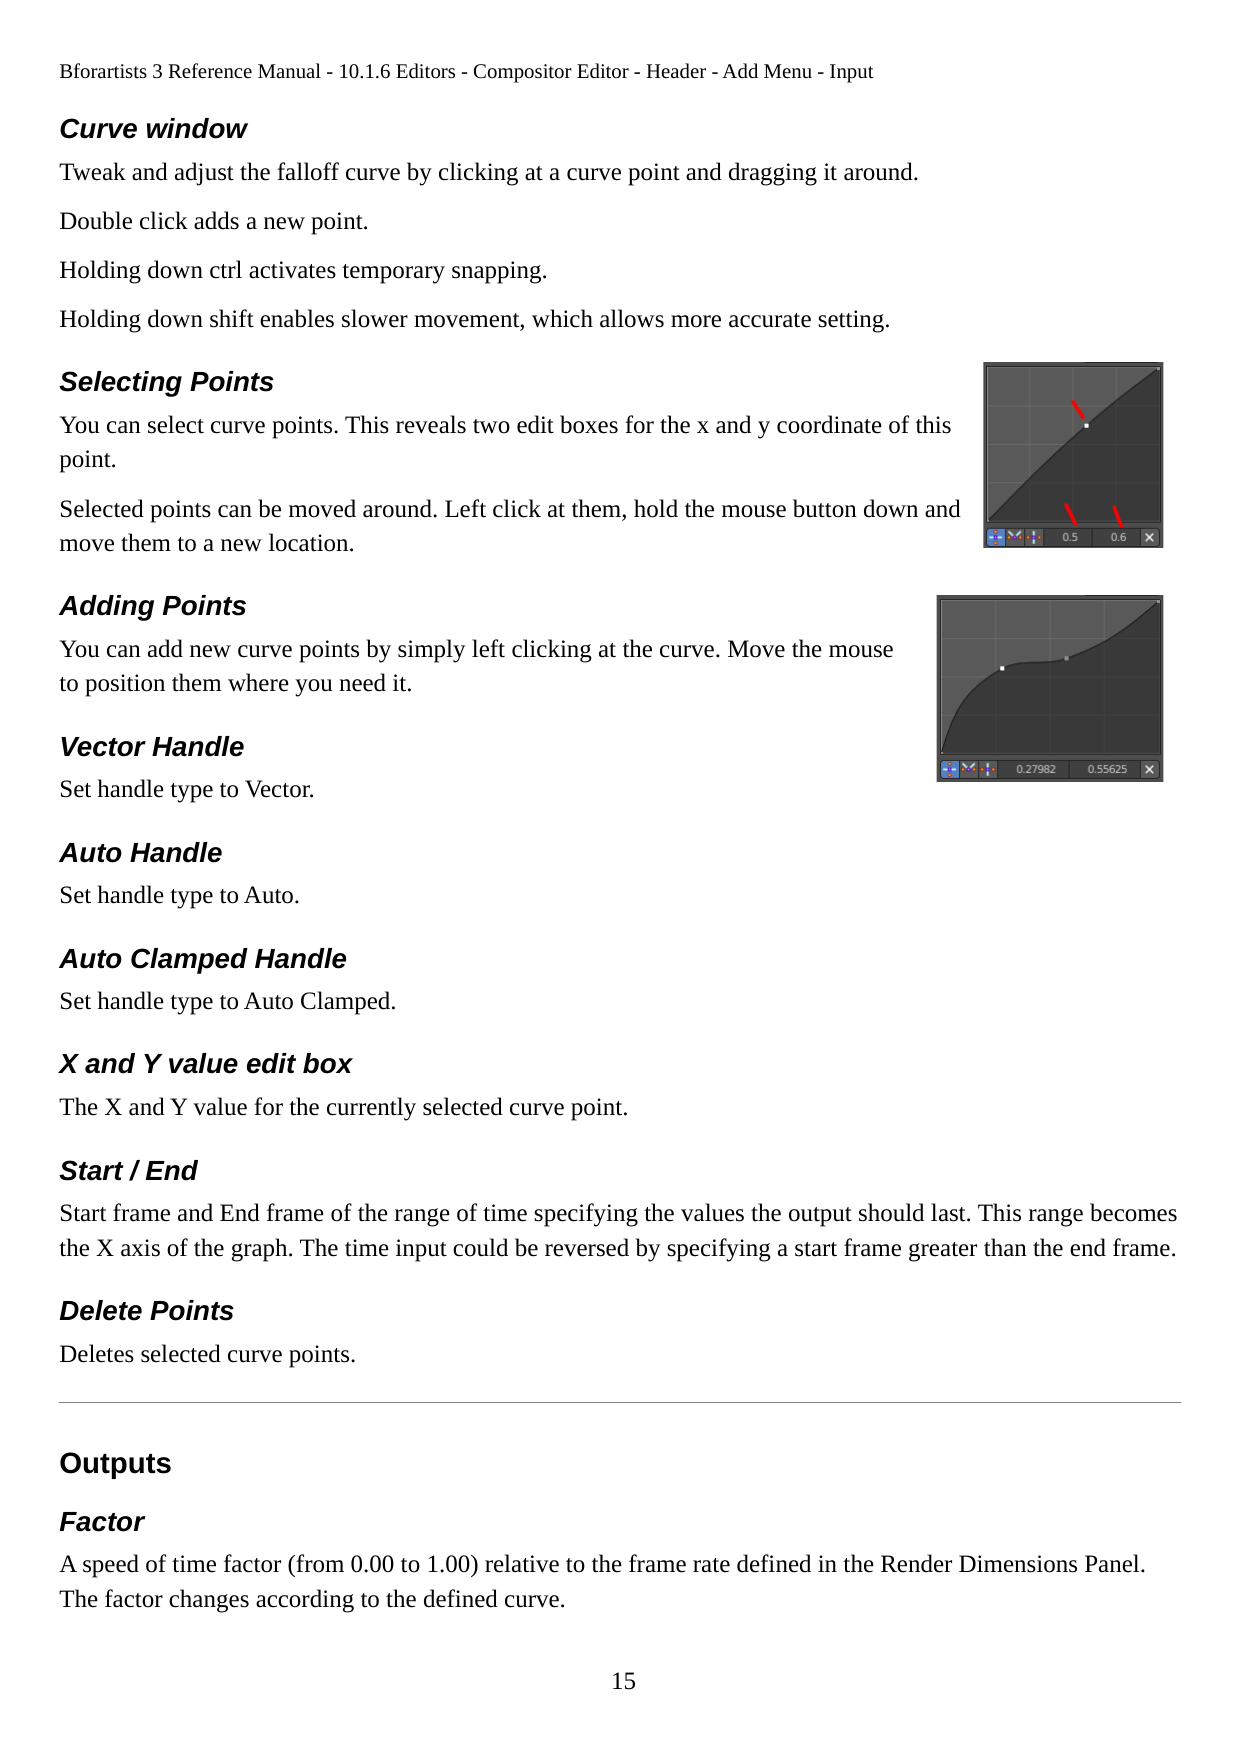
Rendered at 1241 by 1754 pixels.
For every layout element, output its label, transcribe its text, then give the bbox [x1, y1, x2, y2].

subtitle Selecting Points [59, 366, 983, 398]
text A speed of time factor (from 0.00 to 1.00) relative to the frame rate defined in the Render Dimensions Panel. The factor changes according to the defined curve. [59, 1549, 1181, 1613]
picture [936, 595, 1164, 782]
text Deletes selected curve points. [59, 1339, 1181, 1367]
text Set handle type to Vector. [59, 774, 1181, 803]
text Set handle type to Auto. [59, 880, 1181, 909]
subtitle Delete Points [59, 1294, 1181, 1326]
text Holding down ctrl activates temporary snapping. [59, 255, 1181, 284]
text You can add new curve points by simply left clicking at the curve. Move the mouse to position them where you need it. [59, 634, 936, 697]
subtitle Vector Handle [59, 730, 936, 762]
text Selected points can be moved around. Left click at them, hold the mouse button down and move them to a new location. [59, 494, 1181, 557]
subtitle Outputs [59, 1446, 1181, 1480]
subtitle Factor [59, 1505, 1181, 1537]
subtitle X and Y value edit box [59, 1048, 1181, 1080]
subtitle Start / End [59, 1154, 1181, 1186]
text Holding down shift enables slower movement, which allows more accurate setting. [59, 304, 1181, 333]
text Start frame and End frame of the range of time specifying the values the output should last. This range becomes the X axis of the graph. The time input could be reversed by specifying a start frame greater than the end frame. [59, 1198, 1181, 1261]
subtitle Auto Handle [59, 836, 1181, 868]
subtitle Curve window [59, 113, 1181, 144]
text The X and Y value for the currently selected curve point. [59, 1092, 1181, 1121]
text Tweak and adjust the falloff curve by clicking at a curve point and dragging it around. [59, 157, 1181, 186]
subtitle [1164, 366, 1181, 398]
subtitle Adding Points [59, 590, 1181, 622]
subtitle Auto Clamped Handle [59, 942, 1181, 974]
picture [983, 362, 1164, 548]
text Set handle type to Auto Clamped. [59, 986, 1181, 1015]
subtitle [1164, 730, 1181, 762]
text You can select curve points. This reveals two edit boxes for the x and y coordinate of this point. [59, 410, 983, 473]
text Double click adds a new point. [59, 206, 1181, 235]
